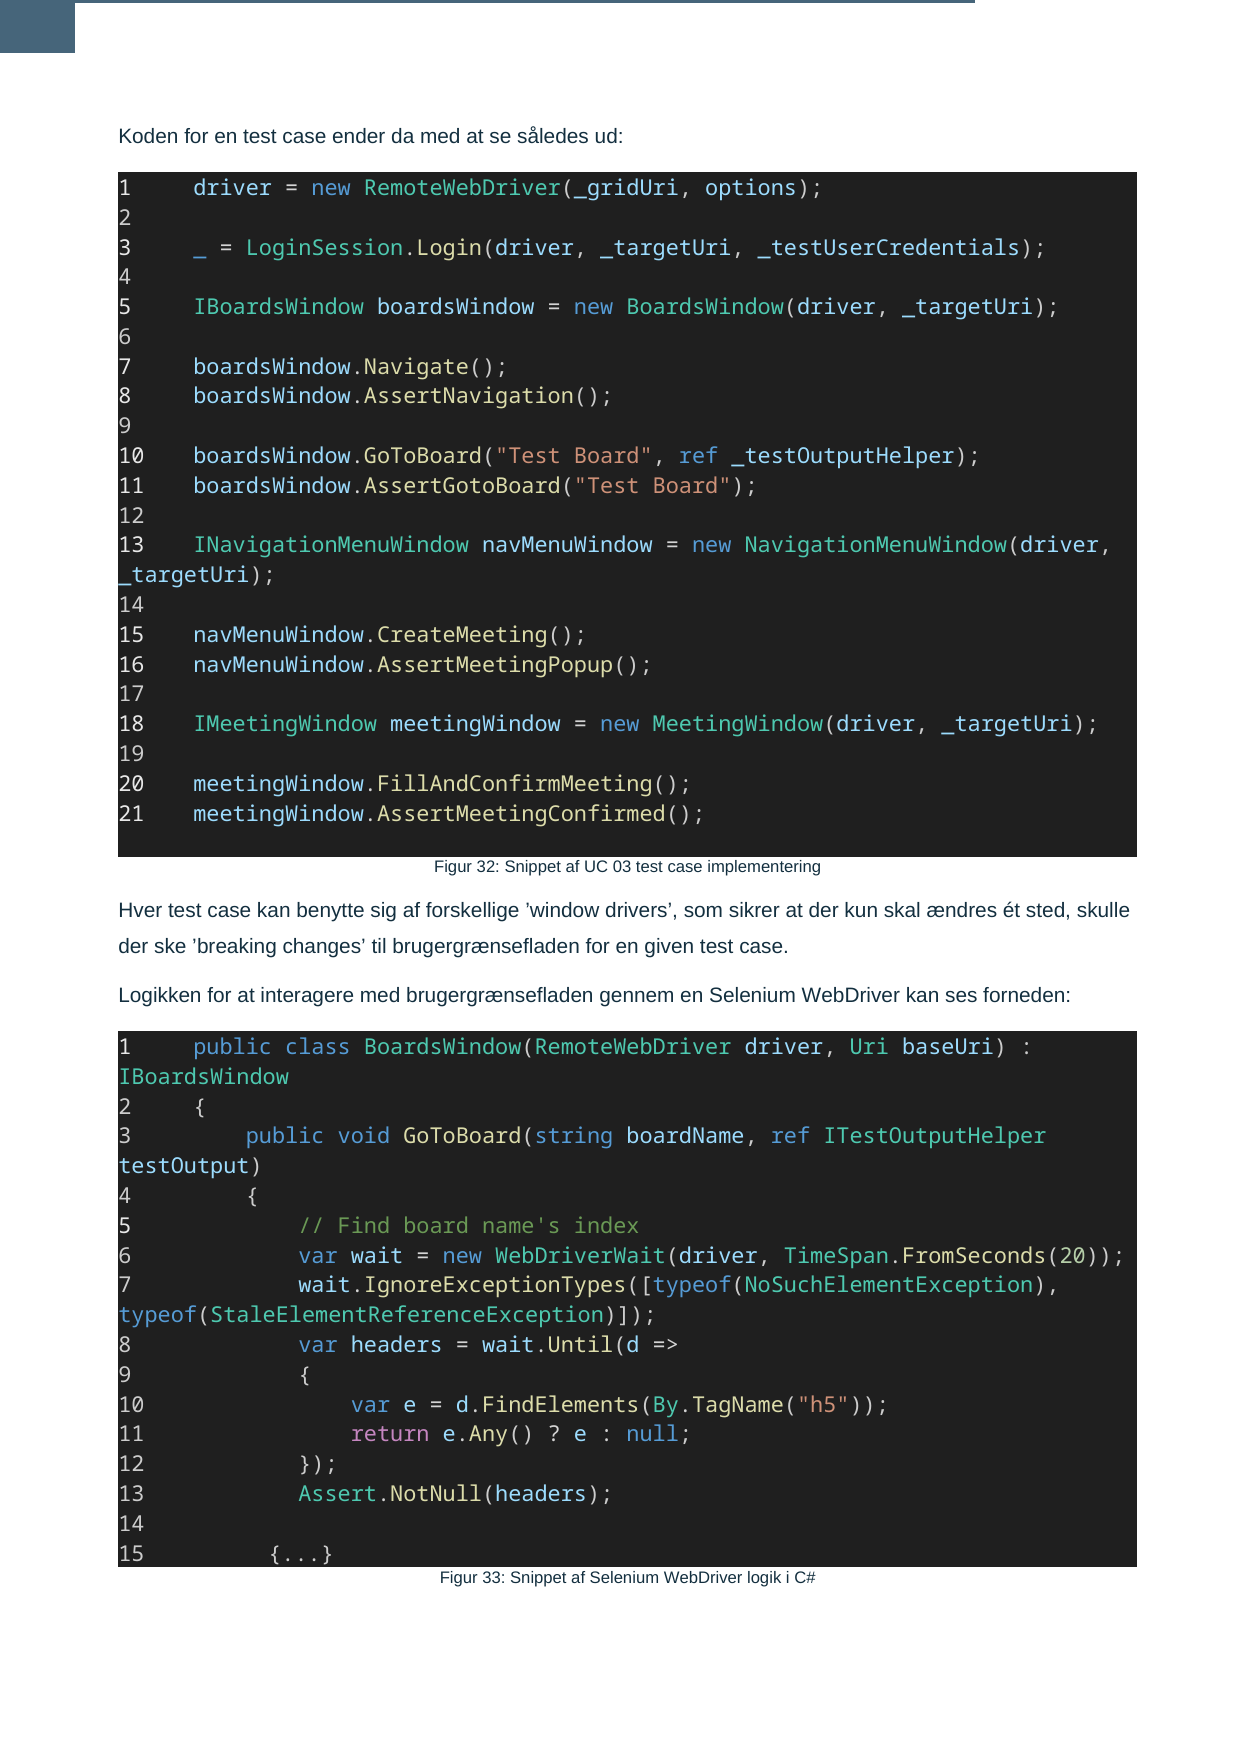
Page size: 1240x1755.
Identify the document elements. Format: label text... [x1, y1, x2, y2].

text 4 [118, 261, 1137, 291]
text 4 { [118, 1180, 1137, 1210]
text 1 driver = new RemoteWebDriver(_gridUri, options); [118, 172, 1137, 202]
text 21 meetingWindow.AssertMeetingConfirmed(); [118, 797, 1137, 827]
text 2 { [118, 1091, 1137, 1121]
text 7 boardsWindow.Navigate(); [118, 351, 1137, 380]
text 19 [118, 738, 1137, 768]
text Koden for en test case ender da med at se således ud: [118, 123, 1137, 147]
text 8 boardsWindow.AssertNavigation(); [118, 380, 1137, 410]
text 12 [118, 499, 1137, 529]
text 7 wait.IgnoreExceptionTypes([typeof(NoSuchElementException), typeof(StaleElementReferenceException)]); [118, 1269, 1137, 1329]
text 18 IMeetingWindow meetingWindow = new MeetingWindow(driver, _targetUri); [118, 708, 1137, 738]
text 3 public void GoToBoard(string boardName, ref ITestOutputHelper testOutput) [118, 1121, 1137, 1180]
text 8 var headers = wait.Until(d => [118, 1329, 1137, 1359]
text Figur 32: Snippet af UC 03 test case implementering [118, 857, 1137, 876]
text 5 IBoardsWindow boardsWindow = new BoardsWindow(driver, _targetUri); [118, 291, 1137, 321]
text 9 [118, 410, 1137, 440]
text 6 var wait = new WebDriverWait(driver, TimeSpan.FromSeconds(20)); [118, 1240, 1137, 1269]
text 1 public class BoardsWindow(RemoteWebDriver driver, Uri baseUri) : IBoardsWindow [118, 1031, 1137, 1091]
text 17 [118, 678, 1137, 708]
text 14 [118, 1508, 1137, 1538]
text 6 [118, 321, 1137, 351]
text 15 {...} [118, 1538, 1137, 1567]
text 9 { [118, 1359, 1137, 1389]
text 20 meetingWindow.FillAndConfirmMeeting(); [118, 768, 1137, 797]
text 11 return e.Any() ? e : null; [118, 1418, 1137, 1448]
text 13 INavigationMenuWindow navMenuWindow = new NavigationMenuWindow(driver, _targetUri); [118, 529, 1137, 589]
text 5 // Find board name's index [118, 1210, 1137, 1240]
text 3 _ = LoginSession.Login(driver, _targetUri, _testUserCredentials); [118, 231, 1137, 261]
text 10 var e = d.FindElements(By.TagName("h5")); [118, 1389, 1137, 1418]
text Figur 33: Snippet af Selenium WebDriver logik i C# [118, 1567, 1137, 1587]
text Logikken for at interagere med brugergrænsefladen gennem en Selenium WebDriver kan ses forneden: [118, 983, 1137, 1007]
text 10 boardsWindow.GoToBoard("Test Board", ref _testOutputHelper); [118, 440, 1137, 470]
text 14 [118, 589, 1137, 619]
text 15 navMenuWindow.CreateMeeting(); [118, 619, 1137, 648]
text 2 [118, 202, 1137, 231]
text 11 boardsWindow.AssertGotoBoard("Test Board"); [118, 470, 1137, 499]
text 12 }); [118, 1448, 1137, 1478]
text 16 navMenuWindow.AssertMeetingPopup(); [118, 648, 1137, 678]
text 13 Assert.NotNull(headers); [118, 1478, 1137, 1508]
text Hver test case kan benytte sig af forskellige ’window drivers’, som sikrer at der kun skal ændres ét sted, skulle der ske ’breaking changes’ til brugergrænsefladen for en given test case. [118, 898, 1137, 958]
